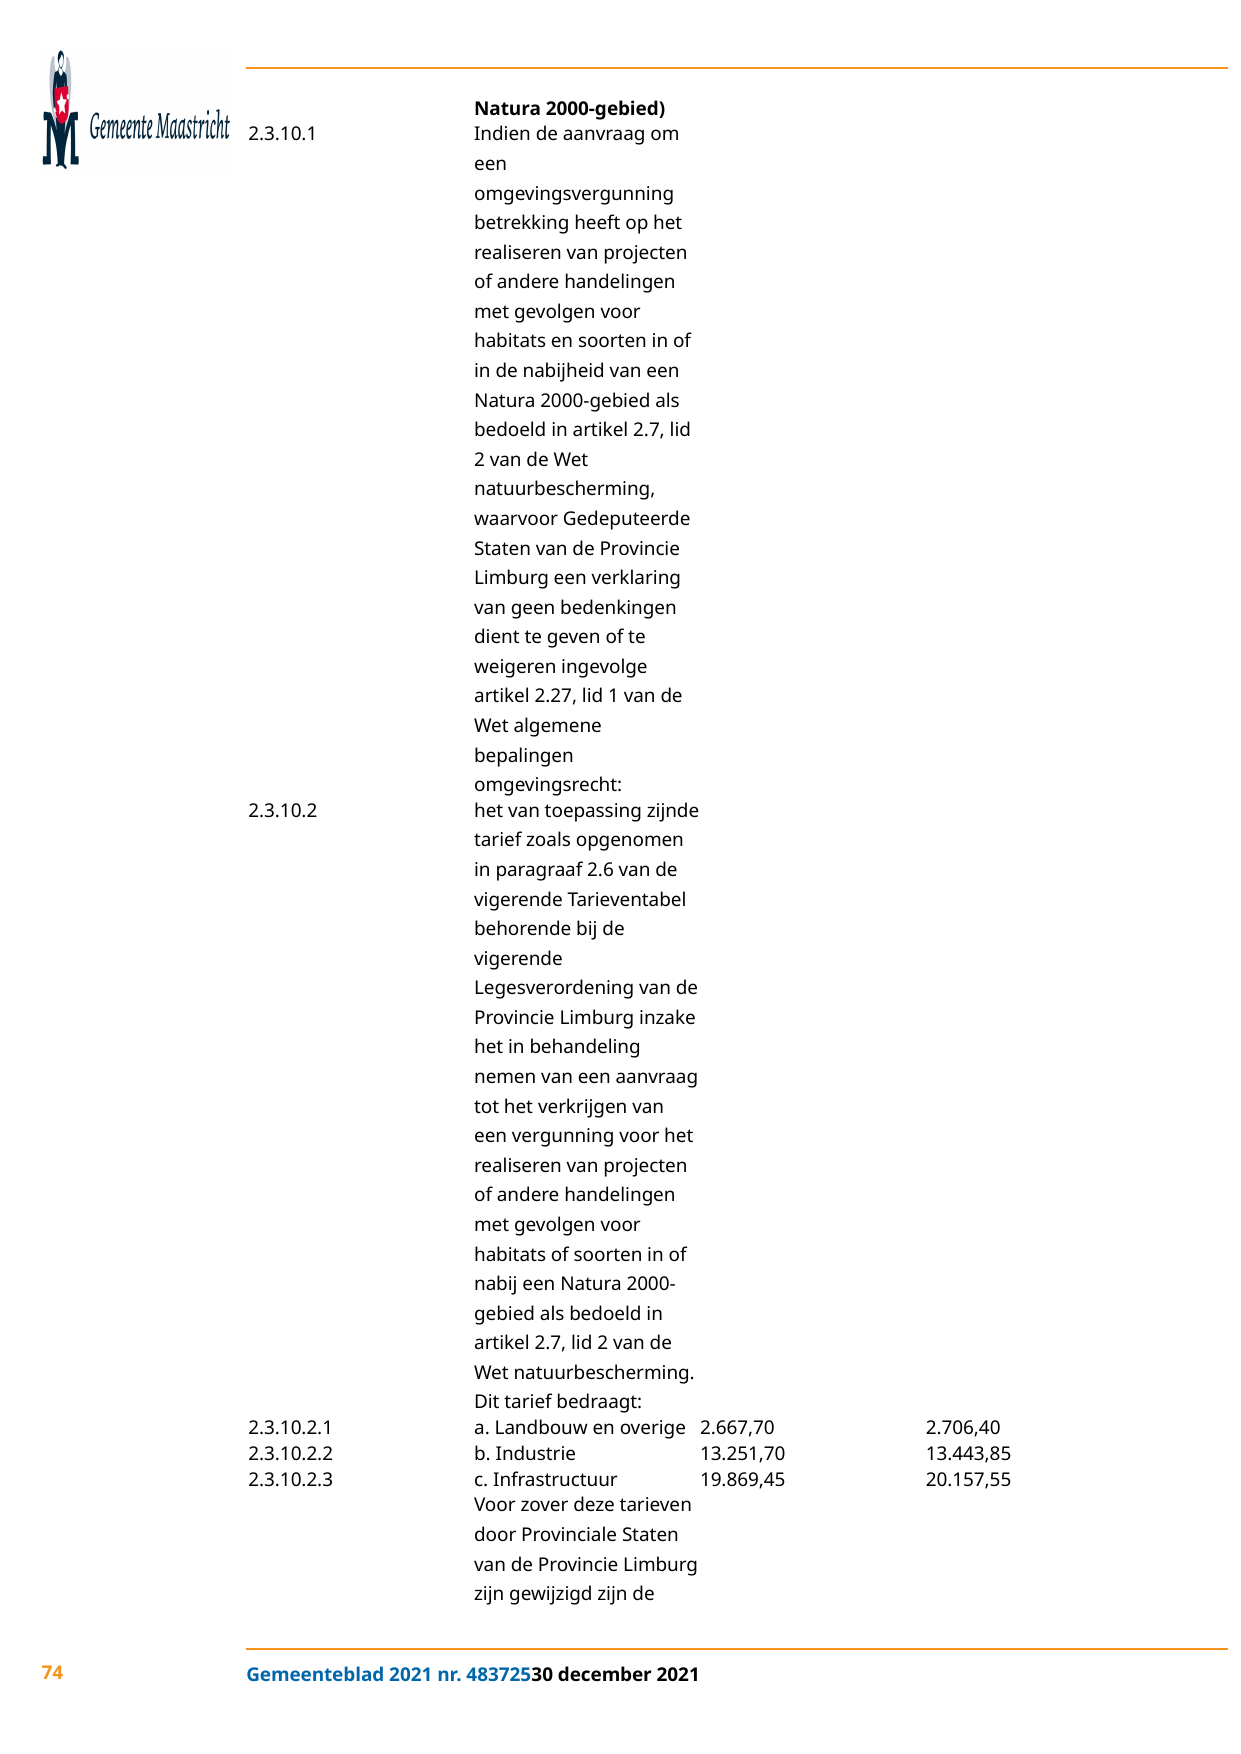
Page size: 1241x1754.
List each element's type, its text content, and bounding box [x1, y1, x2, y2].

table_cell 13.251,70 [700, 1440, 926, 1466]
table_cell [700, 95, 926, 121]
table_cell 19.869,45 [700, 1466, 926, 1492]
table_cell Indien de aanvraag om een omgevingsvergunning betrekking heeft op het realiseren van projecten of andere handelingen met gevolgen voor habitats en soorten in of in de nabijheid van een Natura 2000-gebied als bedoeld in artikel 2.7, lid 2 van de Wet natuurbescherming, waarvoor Gedeputeerde Staten van de Provincie Limburg een verklaring van geen bedenkingen dient te geven of te weigeren ingevolge artikel 2.27, lid 1 van de Wet algemene bepalingen omgevingsrecht: [474, 121, 700, 797]
table_cell [700, 797, 926, 1414]
table_cell [926, 95, 1152, 121]
table_cell b. Industrie [474, 1440, 700, 1466]
table_cell 2.3.10.2.3 [248, 1466, 474, 1492]
table_cell Voor zover deze tarieven door Provinciale Staten van de Provincie Limburg zijn gewijzigd zijn de [474, 1492, 700, 1606]
table_cell [926, 121, 1152, 797]
table_cell a. Landbouw en overige [474, 1415, 700, 1440]
table_cell 2.3.10.1 [248, 121, 474, 797]
table_cell [926, 1492, 1152, 1606]
table_cell 20.157,55 [926, 1466, 1152, 1492]
table_cell [248, 1492, 474, 1606]
table_cell [700, 121, 926, 797]
table_cell [248, 95, 474, 121]
picture [41, 47, 231, 172]
table_cell 2.667,70 [700, 1415, 926, 1440]
table_cell 2.706,40 [926, 1415, 1152, 1440]
table_cell [700, 1492, 926, 1606]
table_cell c. Infrastructuur [474, 1466, 700, 1492]
table_cell het van toepassing zijnde tarief zoals opgenomen in paragraaf 2.6 van de vigerende Tarieventabel behorende bij de vigerende Legesverordening van de Provincie Limburg inzake het in behandeling nemen van een aanvraag tot het verkrijgen van een vergunning voor het realiseren van projecten of andere handelingen met gevolgen voor habitats of soorten in of nabij een Natura 2000-gebied als bedoeld in artikel 2.7, lid 2 van de Wet natuurbescherming. Dit tarief bedraagt: [474, 797, 700, 1414]
table_cell 13.443,85 [926, 1440, 1152, 1466]
table_cell Natura 2000-gebied) [474, 95, 700, 121]
table_cell 2.3.10.2.2 [248, 1440, 474, 1466]
table_cell 2.3.10.2 [248, 797, 474, 1414]
table_cell 2.3.10.2.1 [248, 1415, 474, 1440]
table_cell [926, 797, 1152, 1414]
